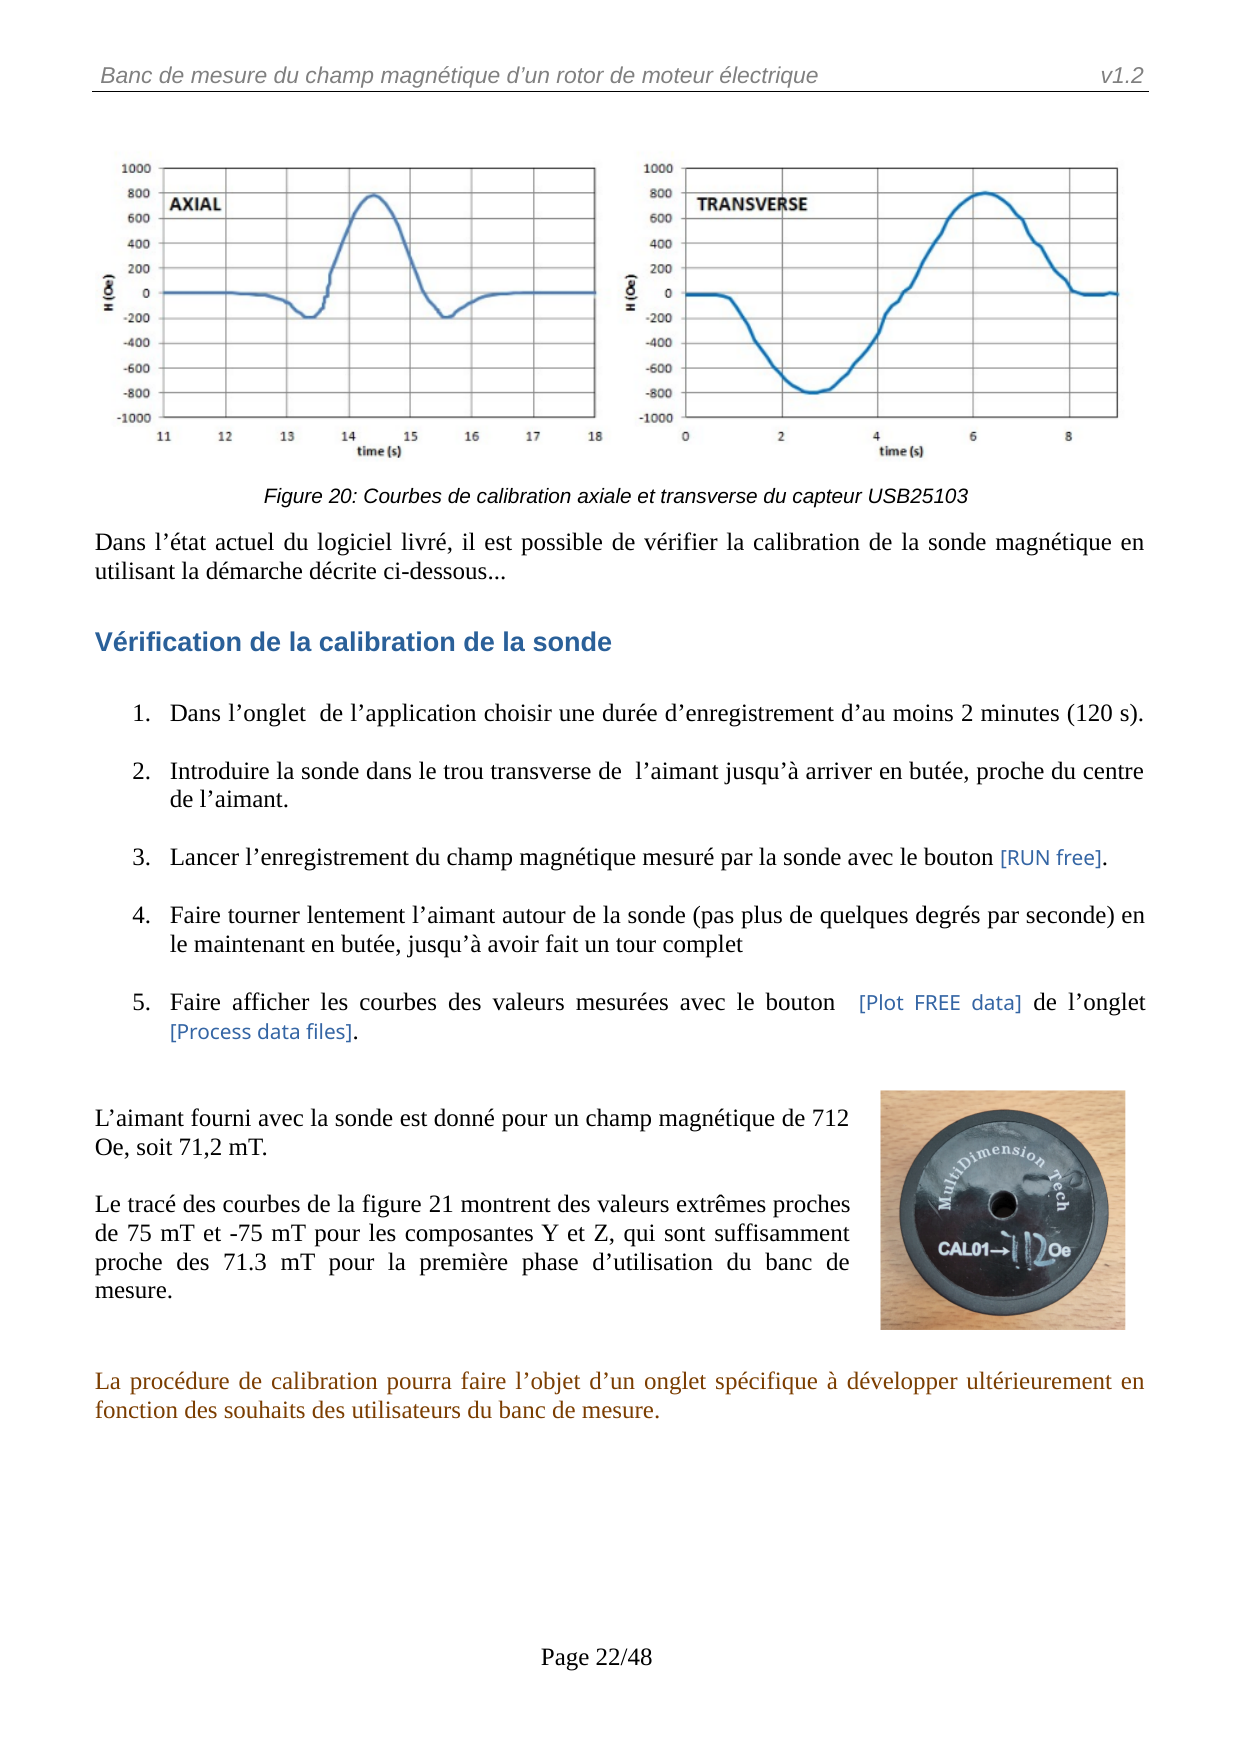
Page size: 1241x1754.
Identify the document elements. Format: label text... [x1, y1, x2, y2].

list Dans l’onglet de l’application choisir une durée d’enregistrement d’au moins 2 minutes (120 s). [132, 698, 1146, 756]
list Faire tourner lentement l’aimant autour de la sonde (pas plus de quelques degrés par seconde) en le maintenant en butée, jusqu’à avoir fait un tour complet [132, 900, 1146, 987]
text L’aimant fourni avec la sonde est donné pour un champ magnétique de 712 Oe, soit 71,2 mT. [94, 1103, 851, 1161]
list Lancer l’enregistrement du champ magnétique mesuré par la sonde avec le bouton [RUN free]. [132, 842, 1146, 872]
list Faire afficher les courbes des valeurs mesurées avec le bouton [Plot FREE data] de l’onglet [Process data files]. [132, 987, 1146, 1046]
picture [881, 1091, 1125, 1330]
list Introduire la sonde dans le trou transverse de l’aimant jusqu’à arriver en butée, proche du centre de l’aimant. [132, 756, 1146, 813]
picture [94, 133, 1140, 472]
text Dans l’état actuel du logiciel livré, il est possible de vérifier la calibration de la sonde magnétique en utilisant la démarche décrite ci-dessous... [94, 527, 1146, 584]
text Le tracé des courbes de la figure 21 montrent des valeurs extrêmes proches de 75 mT et -75 mT pour les composantes Y et Z, qui sont suffisamment proche des 71.3 mT pour la première phase d’utilisation du banc de mesure. [94, 1189, 851, 1304]
text Figure 20: Courbes de calibration axiale et transverse du capteur USB25103 [94, 472, 1140, 508]
text La procédure de calibration pourra faire l’objet d’un onglet spécifique à développer ultérieurement en fonction des souhaits des utilisateurs du banc de mesure. [94, 1366, 1146, 1424]
subtitle Vérification de la calibration de la sonde [94, 626, 1146, 657]
